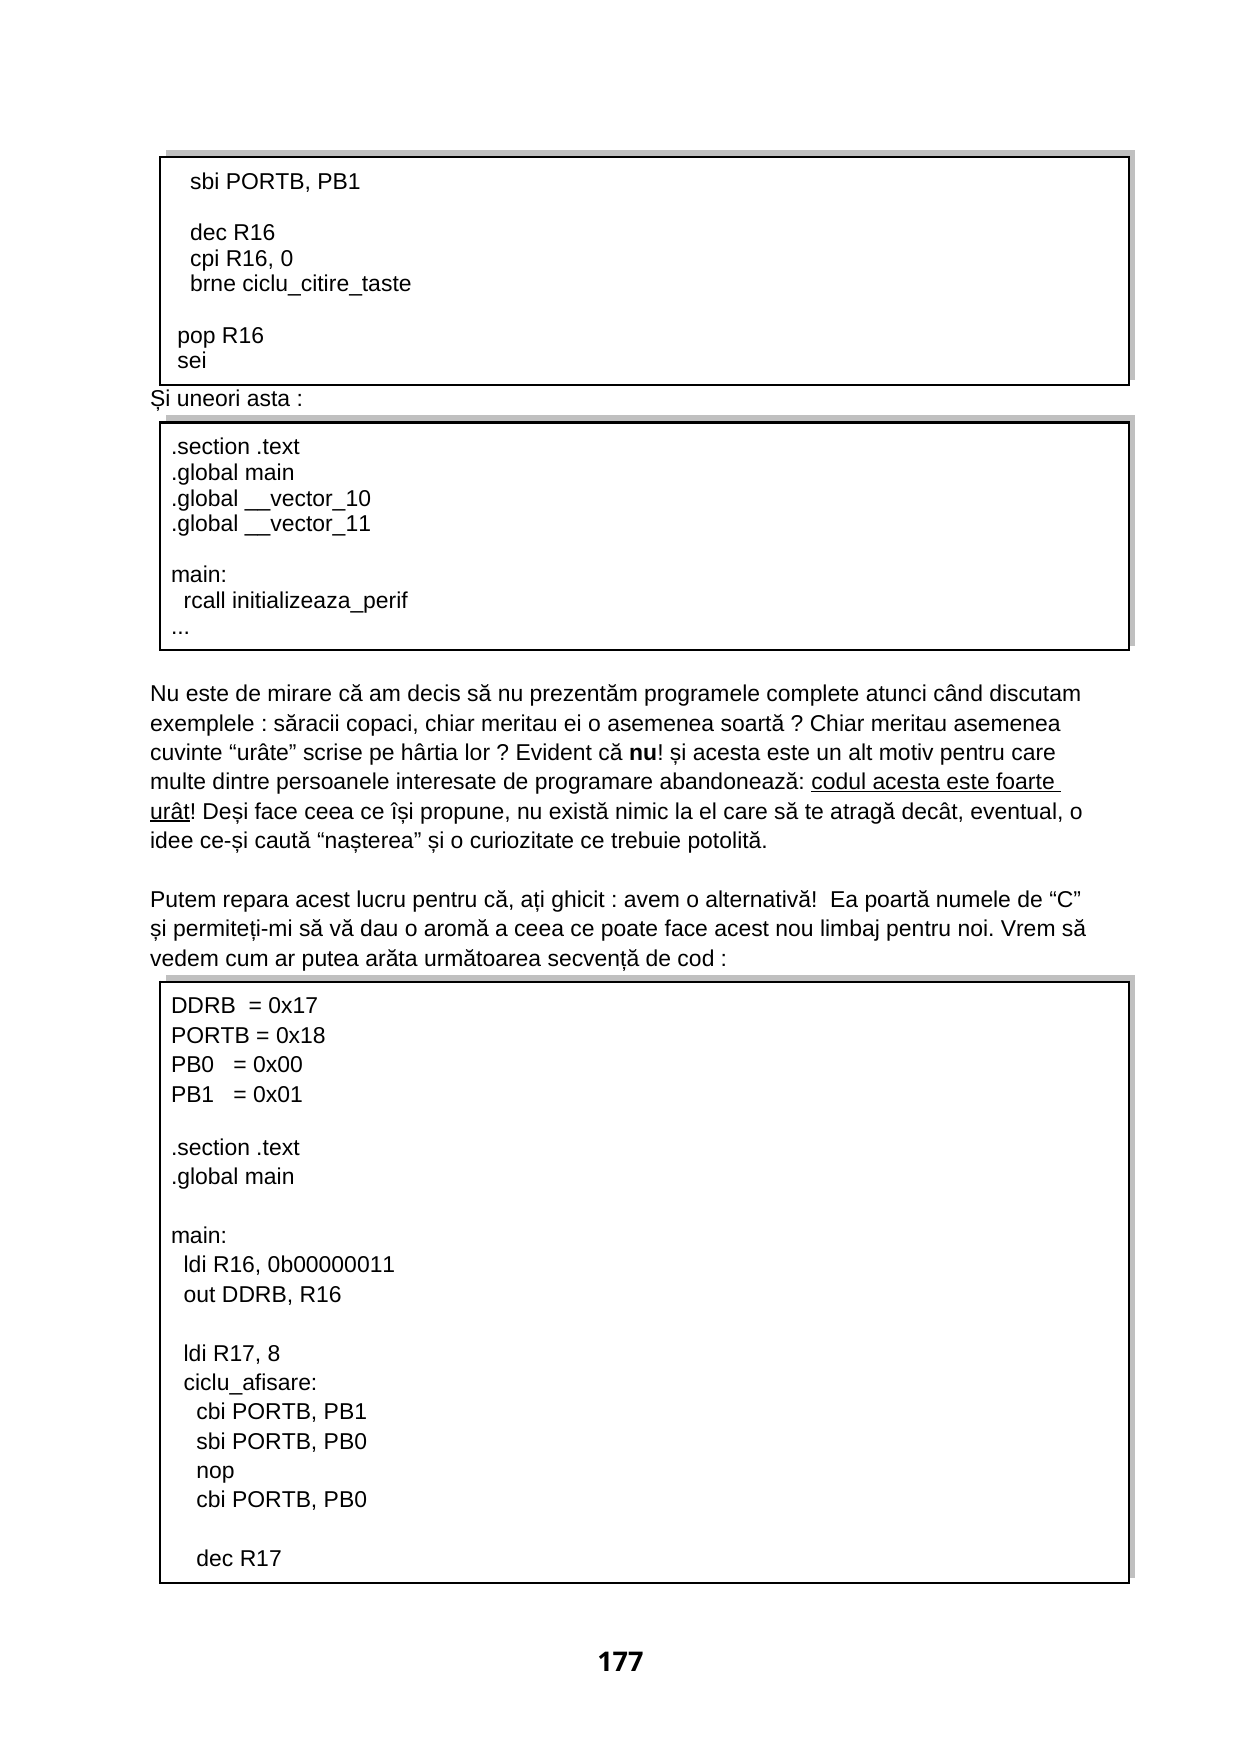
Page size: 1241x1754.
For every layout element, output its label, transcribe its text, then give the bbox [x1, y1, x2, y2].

text Putem repara acest lucru pentru că, ați ghicit : avem o alternativă! Ea poartă numele de “C” și permiteți-mi să vă dau o aromă a ceea ce poate face acest nou limbaj pentru noi. Vrem să vedem cum ar putea arăta următoarea secvență de cod : [150, 886, 1091, 971]
table_header sbi PORTB, PB1 dec R16 cpi R16, 0 brne ciclu_citire_taste pop R16 sei [161, 158, 1128, 384]
text Nu este de mirare că am decis să nu prezentăm programele complete atunci când discutam exemplele : săracii copaci, chiar meritau ei o asemenea soartă ? Chiar meritau asemenea cuvinte “urâte” scrise pe hârtia lor ? Evident că nu! și acesta este un alt motiv pentru care multe dintre persoanele interesate de programare abandonează: codul acesta este foarte urât! Deși face ceea ce își propune, nu există nimic la el care să te atragă decât, eventual, o idee ce-și caută “nașterea” și o curiozitate ce trebuie potolită. [150, 681, 1091, 853]
table_header .section .text .global main .global __vector_10 .global __vector_11 main: rcall initializeaza_perif ... [161, 424, 1128, 649]
text Și uneori asta : [150, 386, 1091, 412]
table_header DDRB = 0x17 PORTB = 0x18 PB0 = 0x00 PB1 = 0x01 .section .text .global main main: ldi R16, 0b00000011 out DDRB, R16 ldi R17, 8 ciclu_afisare: cbi PORTB, PB1 sbi PORTB, PB0 nop cbi PORTB, PB0 dec R17 [161, 983, 1128, 1582]
